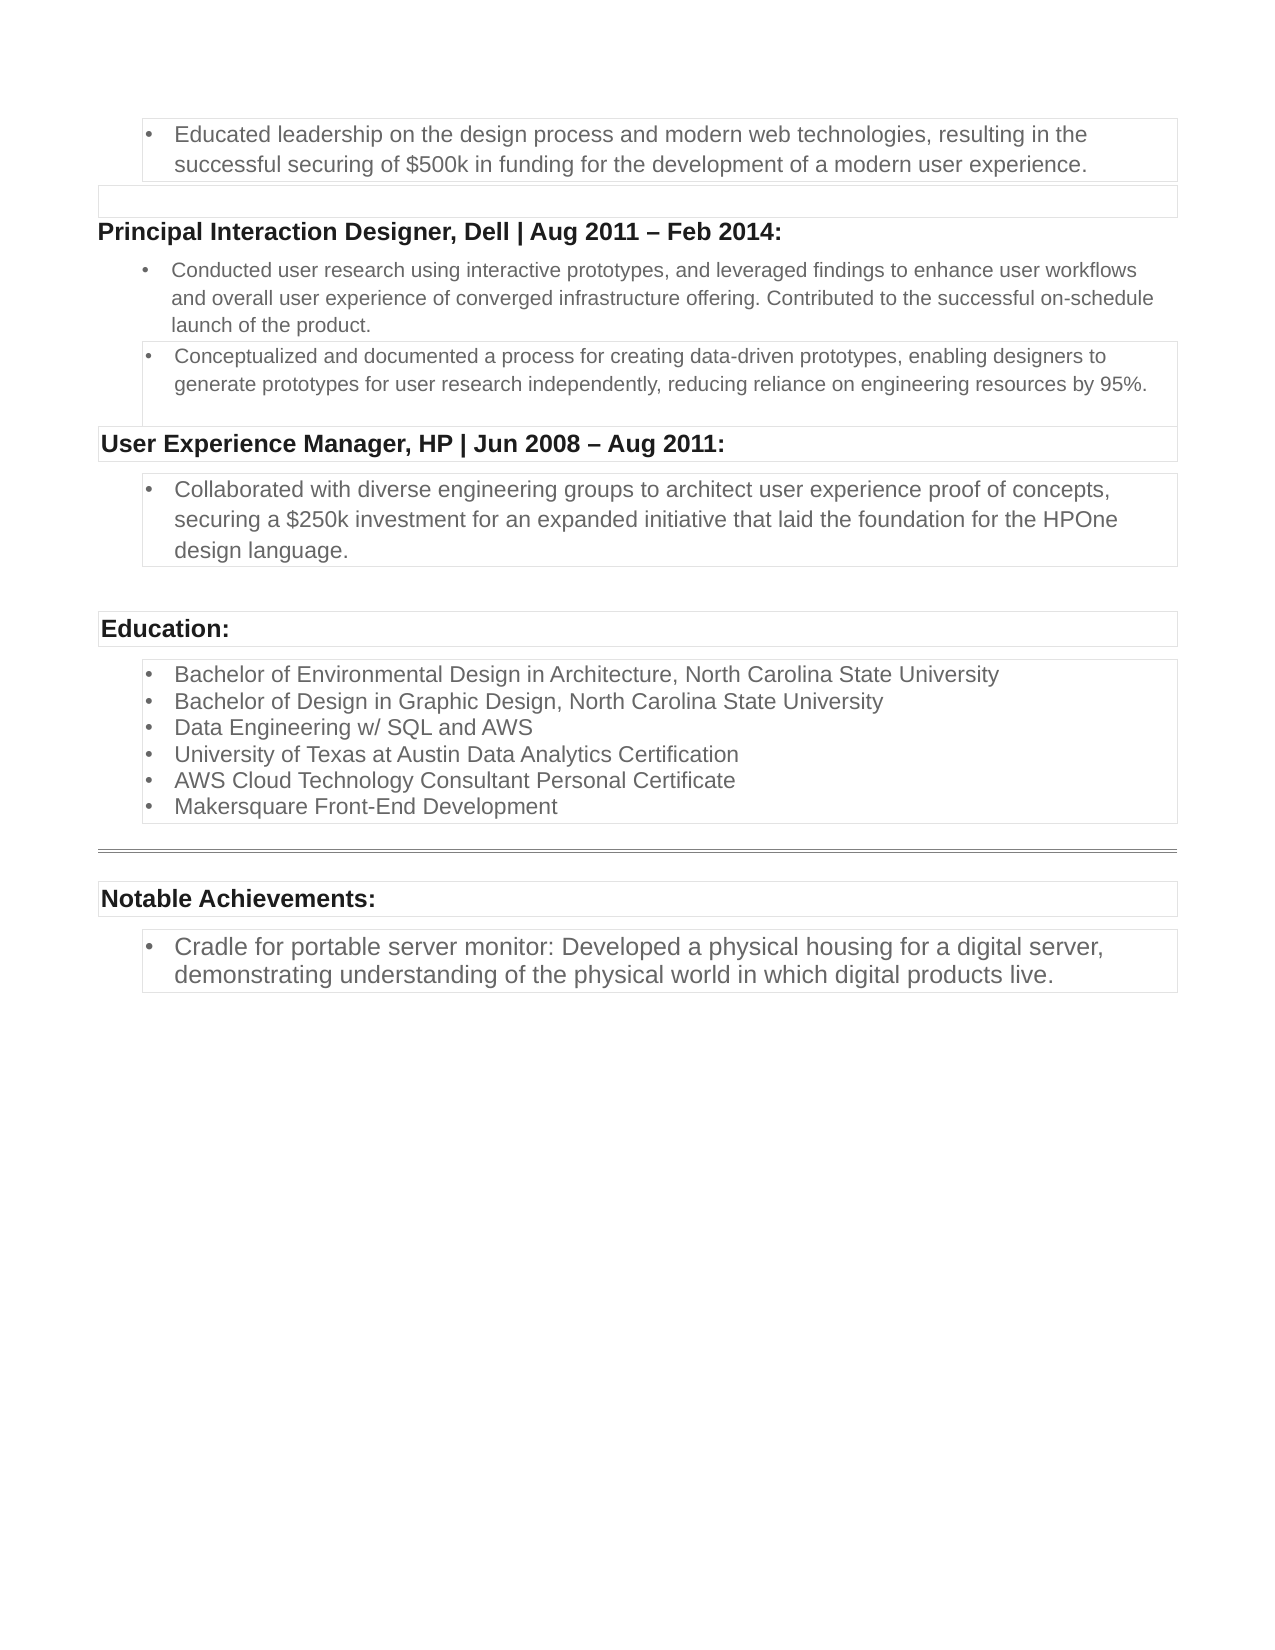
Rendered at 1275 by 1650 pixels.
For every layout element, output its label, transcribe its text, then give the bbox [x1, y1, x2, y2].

text Principal Interaction Designer, Dell | Aug 2011 – Feb 2014: [97, 217, 1177, 246]
list University of Texas at Austin Data Analytics Certification [143, 737, 1177, 764]
text Notable Achievements: [99, 882, 1177, 916]
list Educated leadership on the design process and modern web technologies, resulting in the successful securing of $500k in funding for the development of a modern user experience. [143, 119, 1177, 181]
list Makersquare Front-End Development [143, 790, 1177, 823]
list Cradle for portable server monitor: Developed a physical housing for a digital server, demonstrating understanding of the physical world in which digital products live. [143, 930, 1177, 992]
list Bachelor of Environmental Design in Architecture, North Carolina State University [143, 660, 1177, 685]
list Bachelor of Design in Graphic Design, North Carolina State University [143, 685, 1177, 711]
list Collaborated with diverse engineering groups to architect user experience proof of concepts, securing a $250k investment for an expanded initiative that laid the foundation for the HPOne design language. [143, 474, 1177, 566]
list Conducted user research using interactive prototypes, and leveraged findings to enhance user workflows and overall user experience of converged infrastructure offering. Contributed to the successful on-schedule launch of the product. [142, 258, 1177, 337]
list Data Engineering w/ SQL and AWS [143, 711, 1177, 737]
list Conceptualized and documented a process for creating data-driven prototypes, enabling designers to generate prototypes for user research independently, reducing reliance on engineering resources by 95%. [143, 342, 1177, 395]
list AWS Cloud Technology Consultant Personal Certificate [143, 764, 1177, 790]
text User Experience Manager, HP | Jun 2008 – Aug 2011: [99, 427, 1177, 461]
text Education: [99, 612, 1177, 646]
